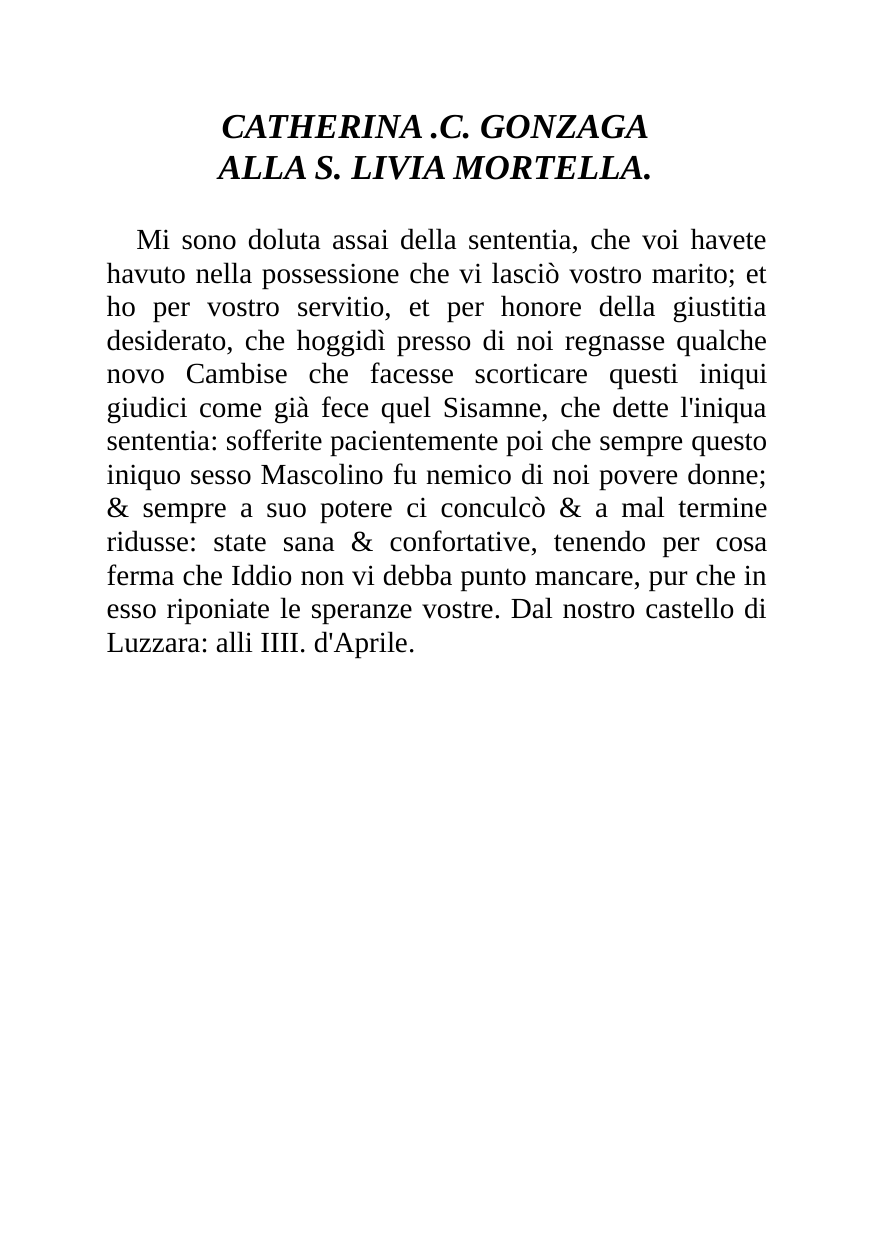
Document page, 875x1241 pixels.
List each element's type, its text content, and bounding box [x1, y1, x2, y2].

text Mi sono doluta assai della sententia, che voi havete havuto nella possessione che vi lasciò vostro marito; et ho per vostro servitio, et per honore della giustitia desiderato, che hoggidì presso di noi regnasse qualche novo Cambise che facesse scorticare questi iniqui giudici come già fece quel Sisamne, che dette l'iniqua sententia: sofferite pacientemente poi che sempre questo iniquo sesso Mascolino fu nemico di noi povere donne; & sempre a suo potere ci conculcò & a mal termine ridusse: state sana & confortative, tenendo per cosa ferma che Iddio non vi debba punto mancare, pur che in esso riponiate le speranze vostre. Dal nostro castello di Luzzara: alli IIII. d'Aprile. [106, 222, 768, 658]
subtitle CATHERINA .C. GONZAGA ALLA S. LIVIA MORTELLA. [106, 106, 768, 187]
